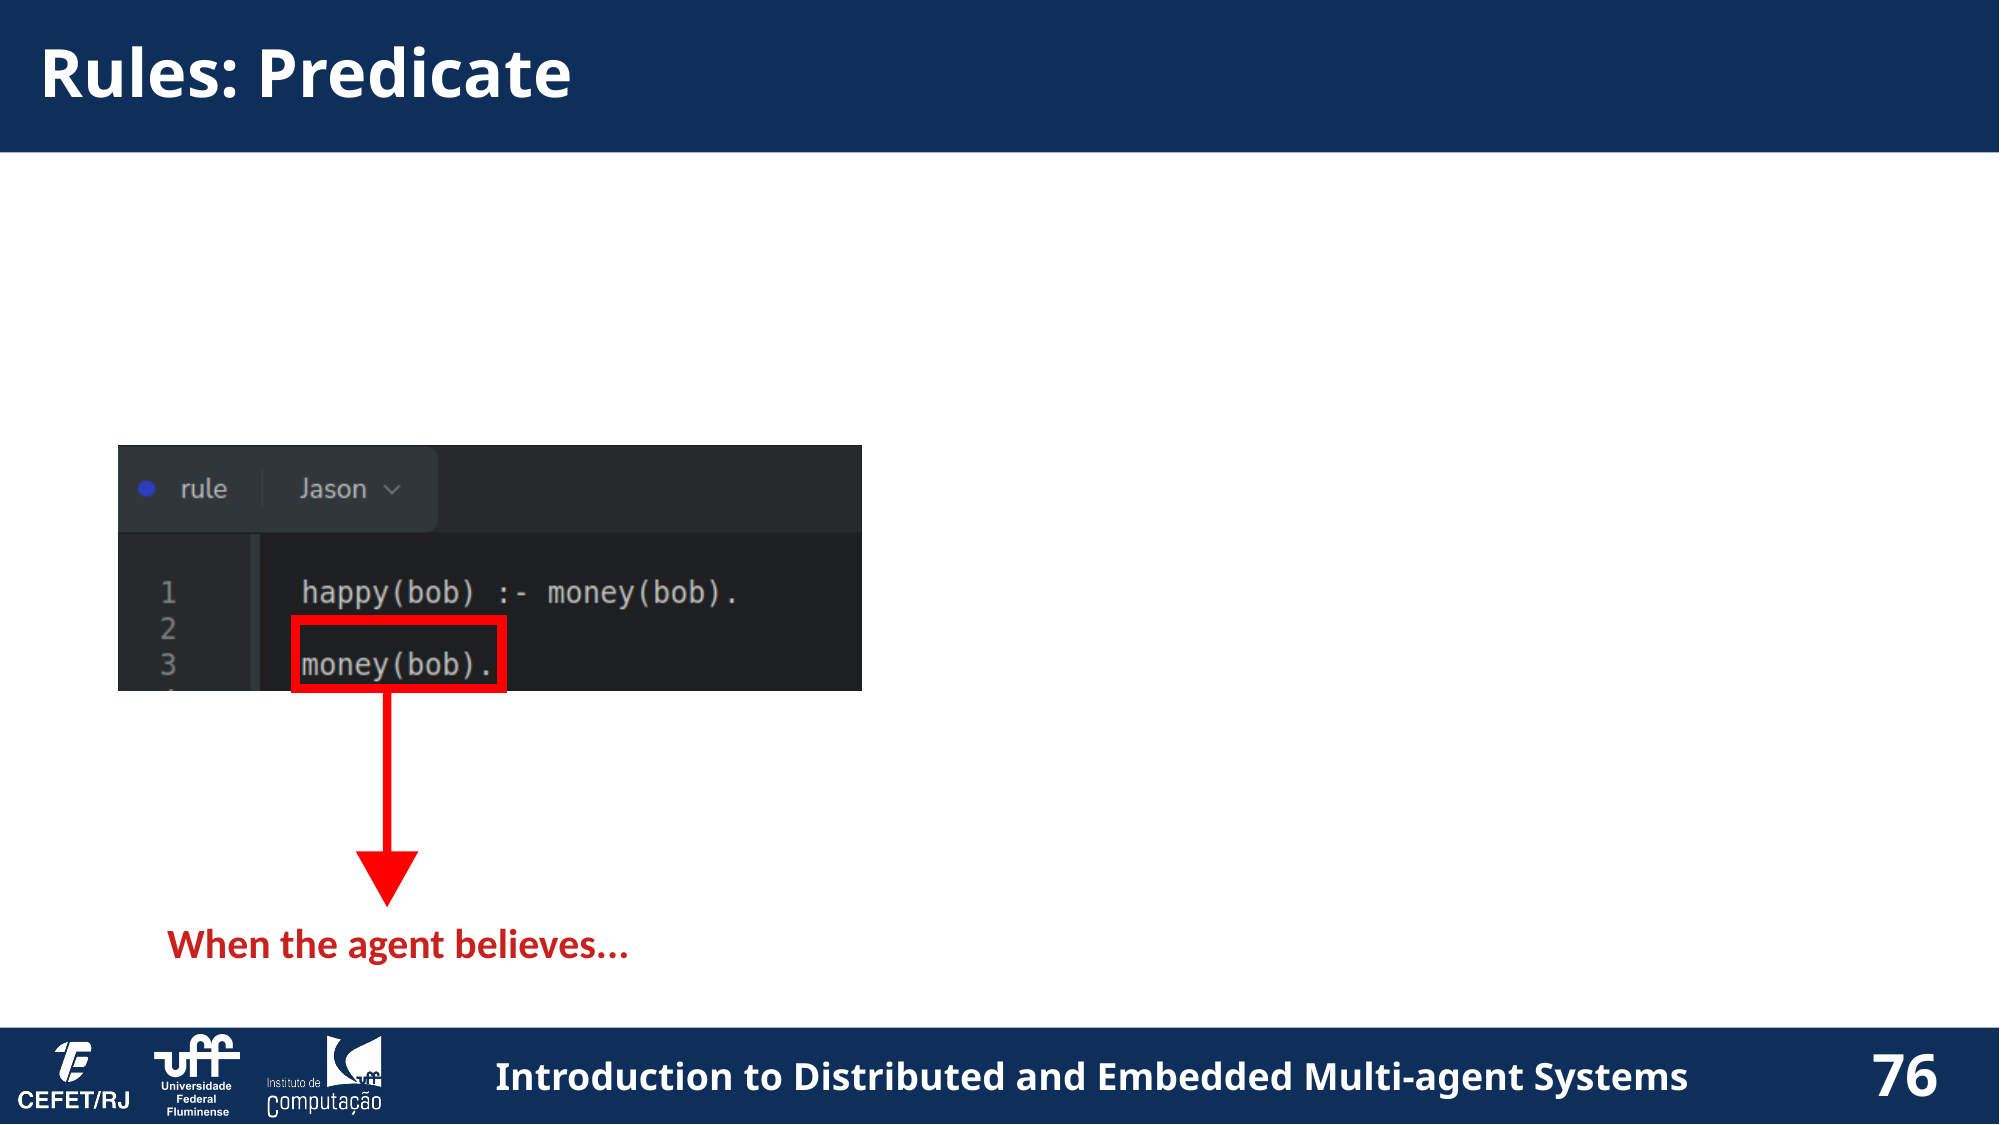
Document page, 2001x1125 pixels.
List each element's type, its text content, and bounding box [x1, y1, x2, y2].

picture [300, 625, 497, 684]
text_box [355, 688, 419, 908]
text_box Rules: Predicate [25, 23, 1999, 119]
picture [118, 445, 862, 691]
picture [153, 1033, 241, 1121]
picture [265, 1033, 383, 1118]
text_box When the agent believes... [147, 909, 650, 975]
picture [18, 1021, 129, 1125]
